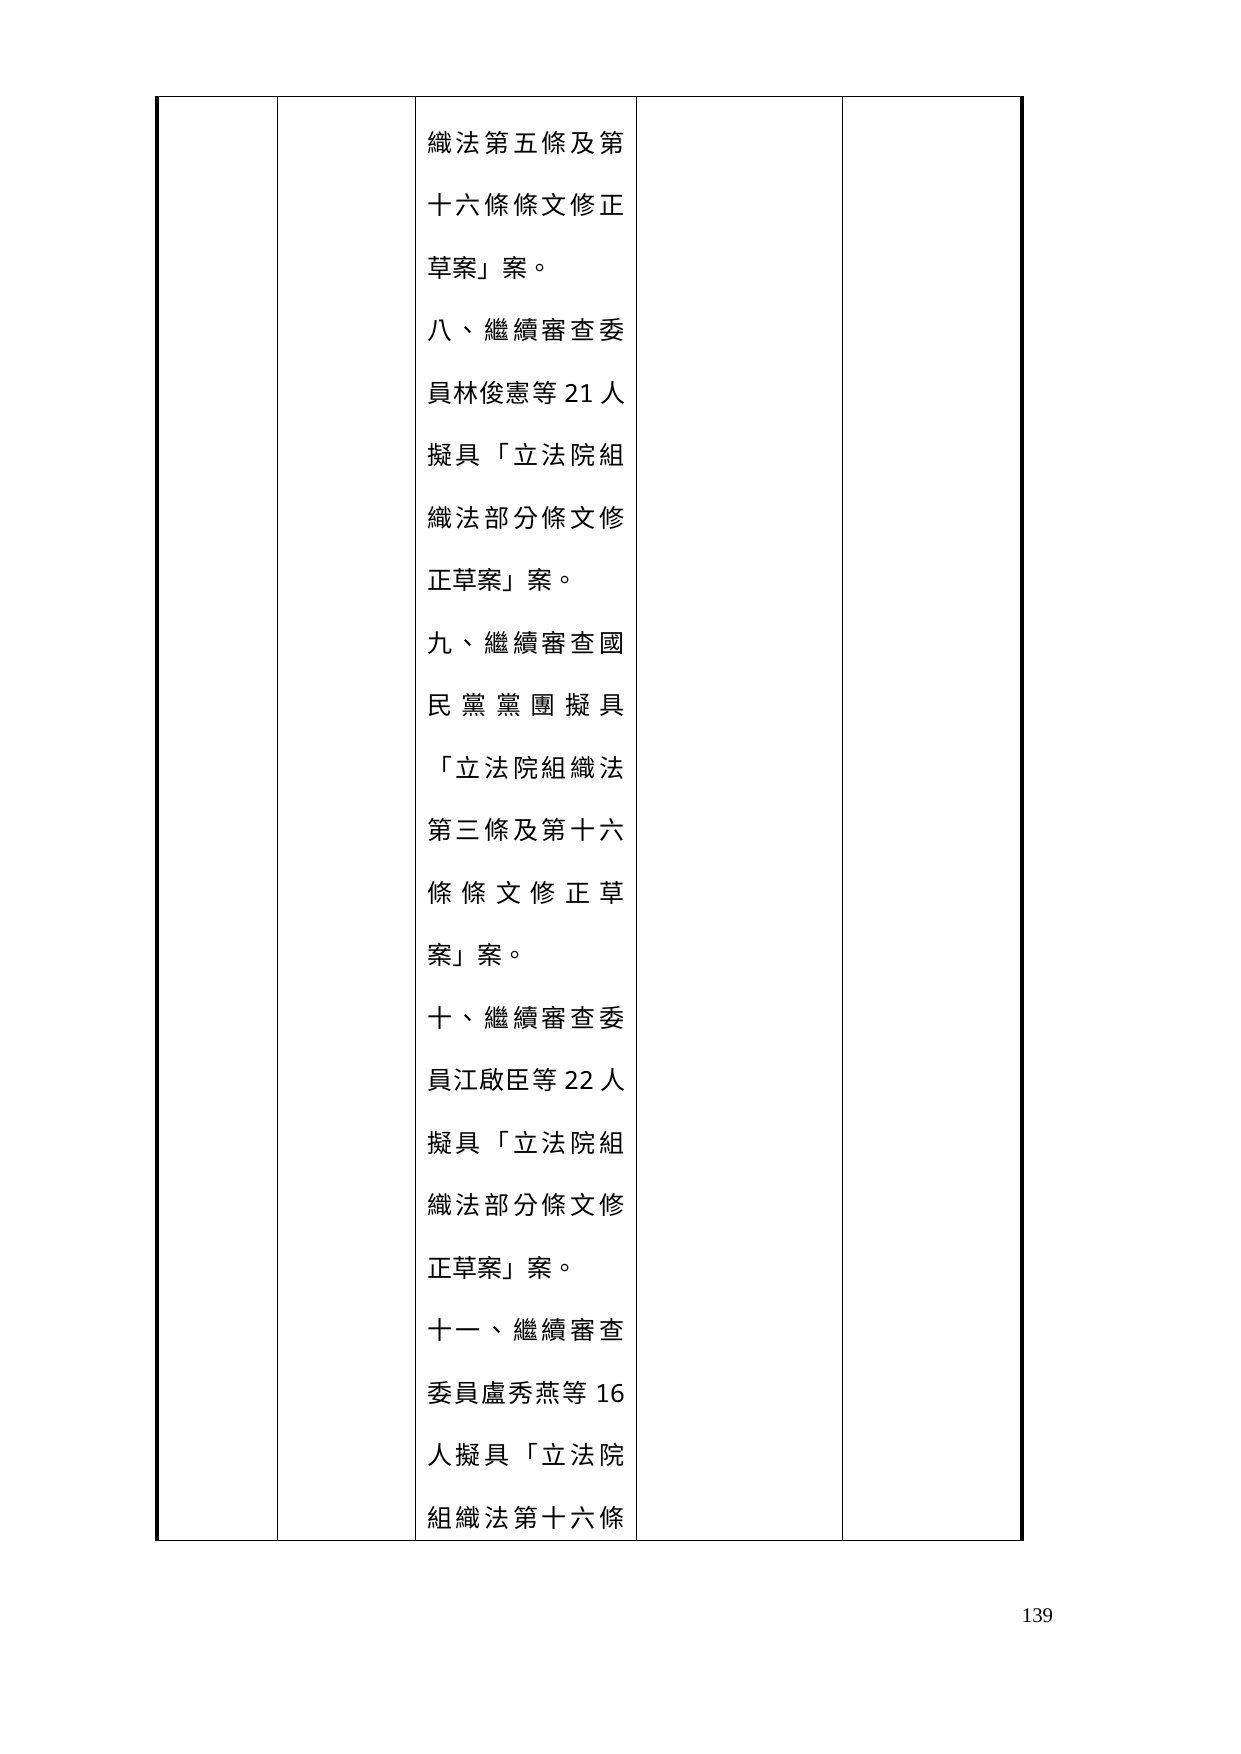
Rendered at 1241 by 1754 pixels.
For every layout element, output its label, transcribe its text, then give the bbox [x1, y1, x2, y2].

table_cell 織法第五條及第十六條條文修正草案」案。 八、繼續審查委員林俊憲等21人擬具「立法院組織法部分條文修正草案」案。 九、繼續審查國民黨黨團擬具「立法院組織法第三條及第十六條條文修正草案」案。 十、繼續審查委員江啟臣等22人擬具「立法院組織法部分條文修正草案」案。 十一、繼續審查委員盧秀燕等16人擬具「立法院組織法第十六條 [416, 97, 636, 1540]
table_cell [278, 97, 415, 1540]
table_cell [843, 97, 1020, 1540]
table_cell [637, 97, 842, 1540]
table_cell [159, 97, 277, 1540]
